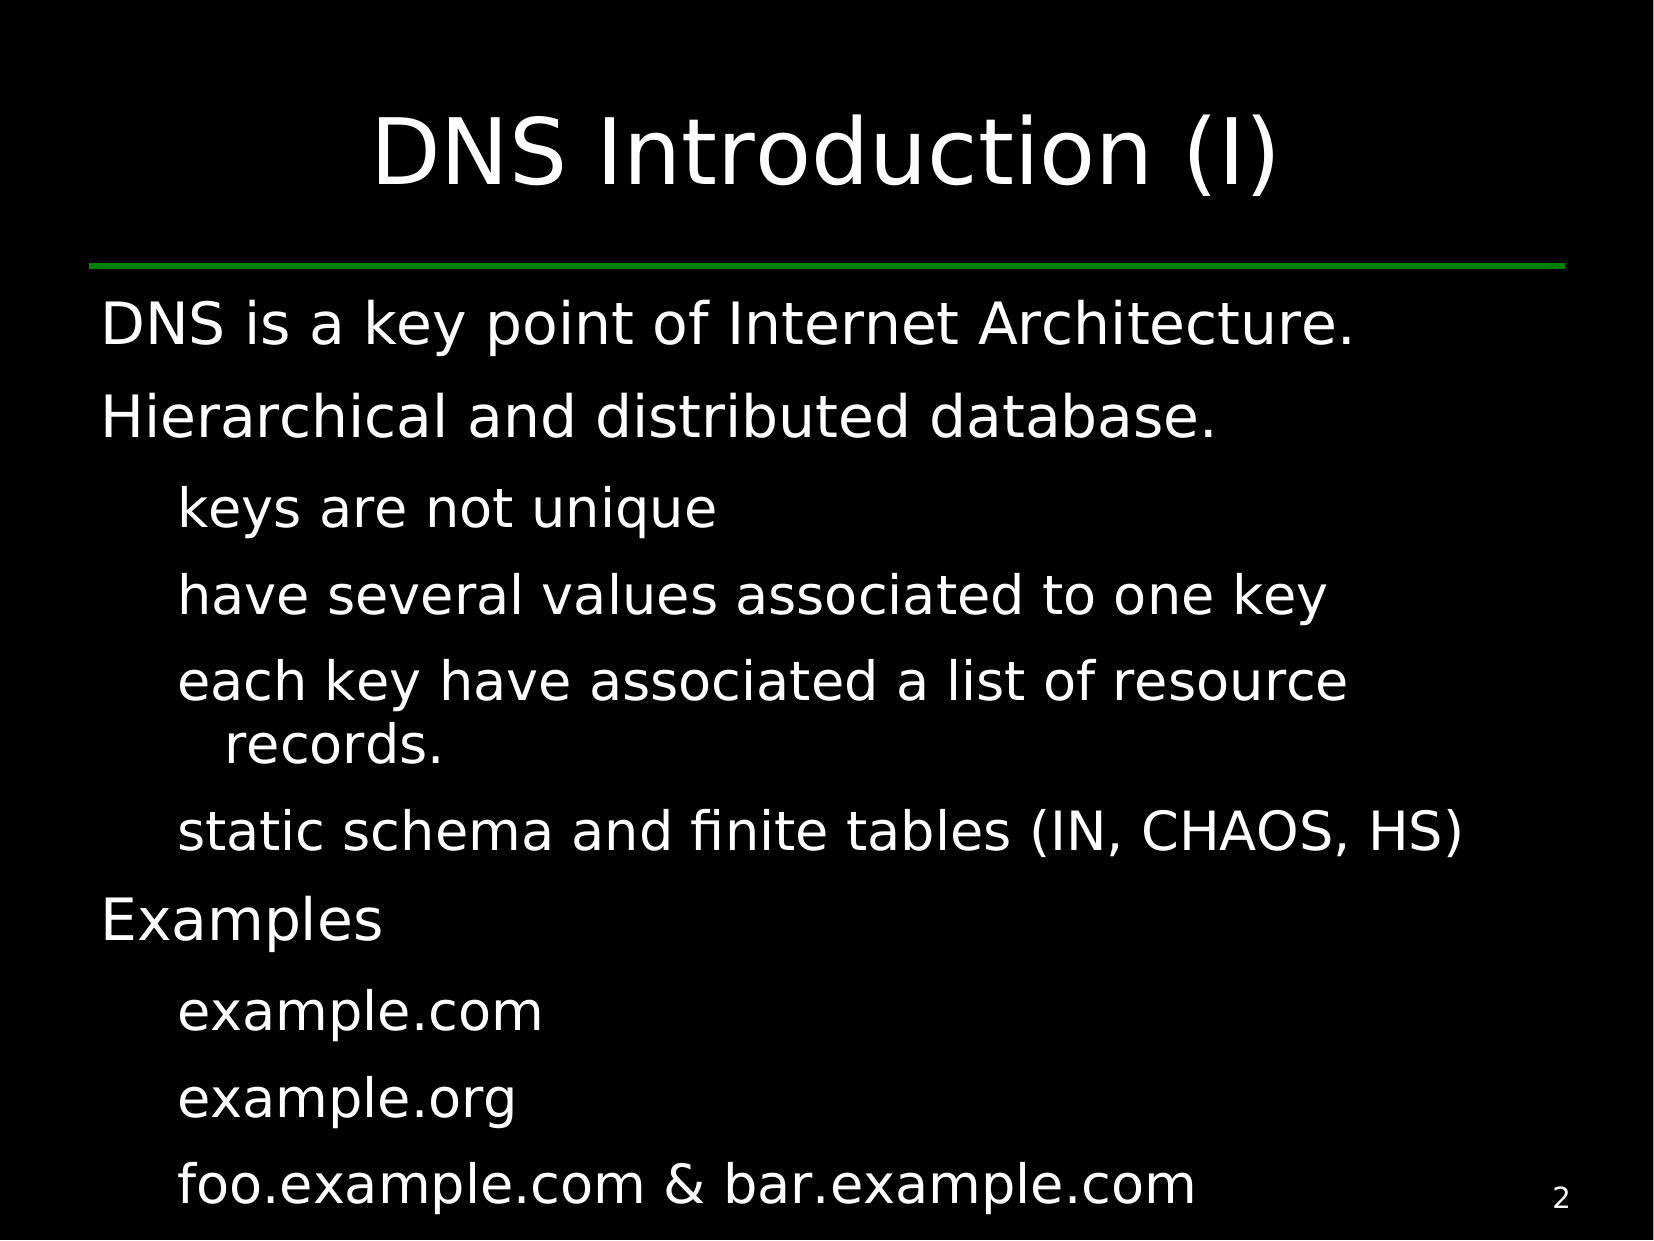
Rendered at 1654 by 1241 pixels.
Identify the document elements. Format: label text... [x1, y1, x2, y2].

title DNS Introduction (I) [82, 49, 1571, 257]
list DNS is a key point of Internet Architecture. Hierarchical and distributed database. keys are not unique have several values associated to one key each key have associated a list of resource records. static schema and finite tables (IN, CHAOS, HS) Examples example.com example.org foo.example.com & bar.example.com [82, 290, 1571, 1217]
